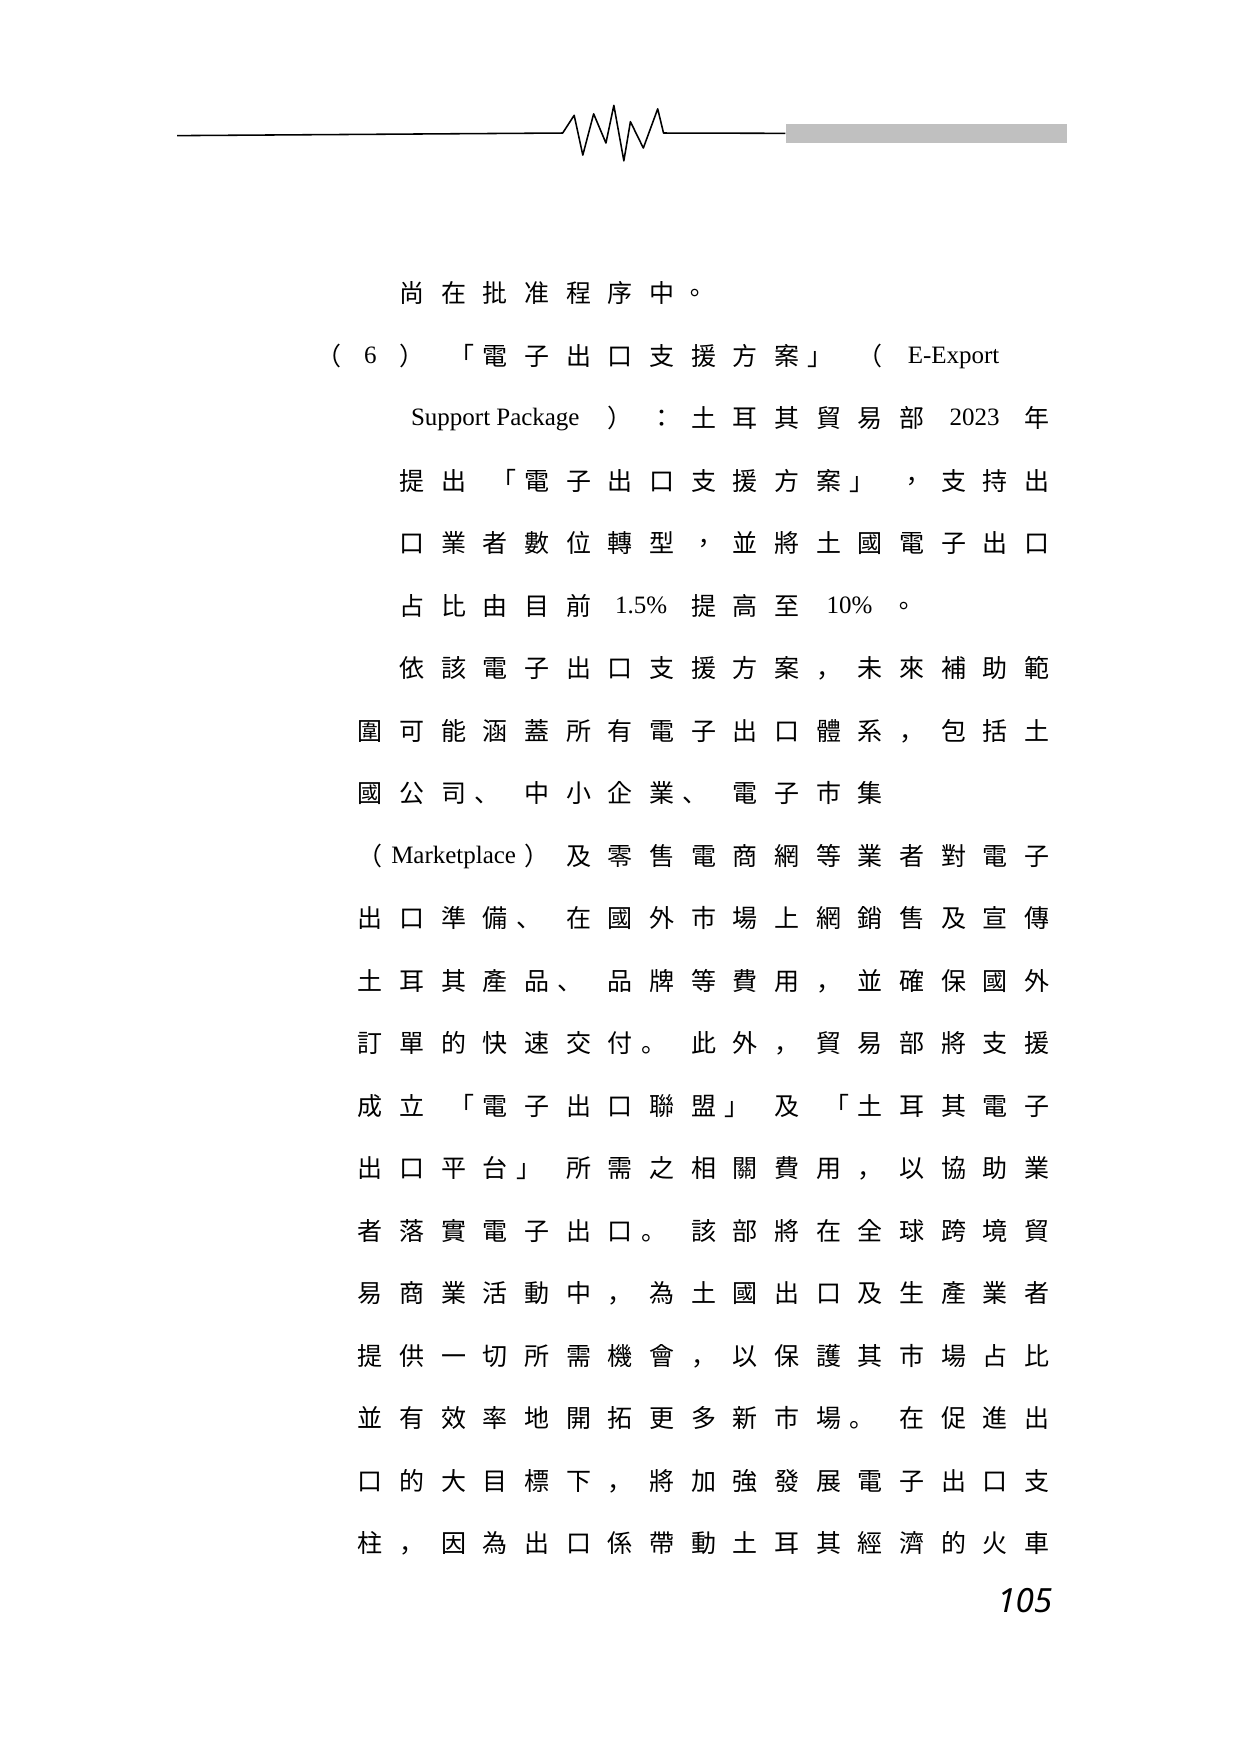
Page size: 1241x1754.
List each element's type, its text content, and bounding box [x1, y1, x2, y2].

text （6）「電子出口支援方案」（E-Export Support Package）：土耳其貿易部2023年提出「電子出口支援方案」，支持出口業者數位轉型，並將土國電子出口占比由目前1.5%提高至10%。 [306, 313, 1058, 625]
text 尚在批准程序中。 [306, 250, 1058, 313]
text 依該電子出口支援方案，未來補助範圍可能涵蓋所有電子出口體系，包括土國公司、中小企業、電子市集（Marketplace）及零售電商網等業者對電子出口準備、在國外市場上網銷售及宣傳土耳其產品、品牌等費用，並確保國外訂單的快速交付。此外，貿易部將支援成立「電子出口聯盟」及「土耳其電子出口平台」所需之相關費用，以協助業者落實電子出口。該部將在全球跨境貿易商業活動中，為土國出口及生產業者提供一切所需機會，以保護其市場占比並有效率地開拓更多新市場。在促進出口的大目標下，將加強發展電子出口支柱，因為出口係帶動土耳其經濟的火車 [330, 625, 1058, 1563]
